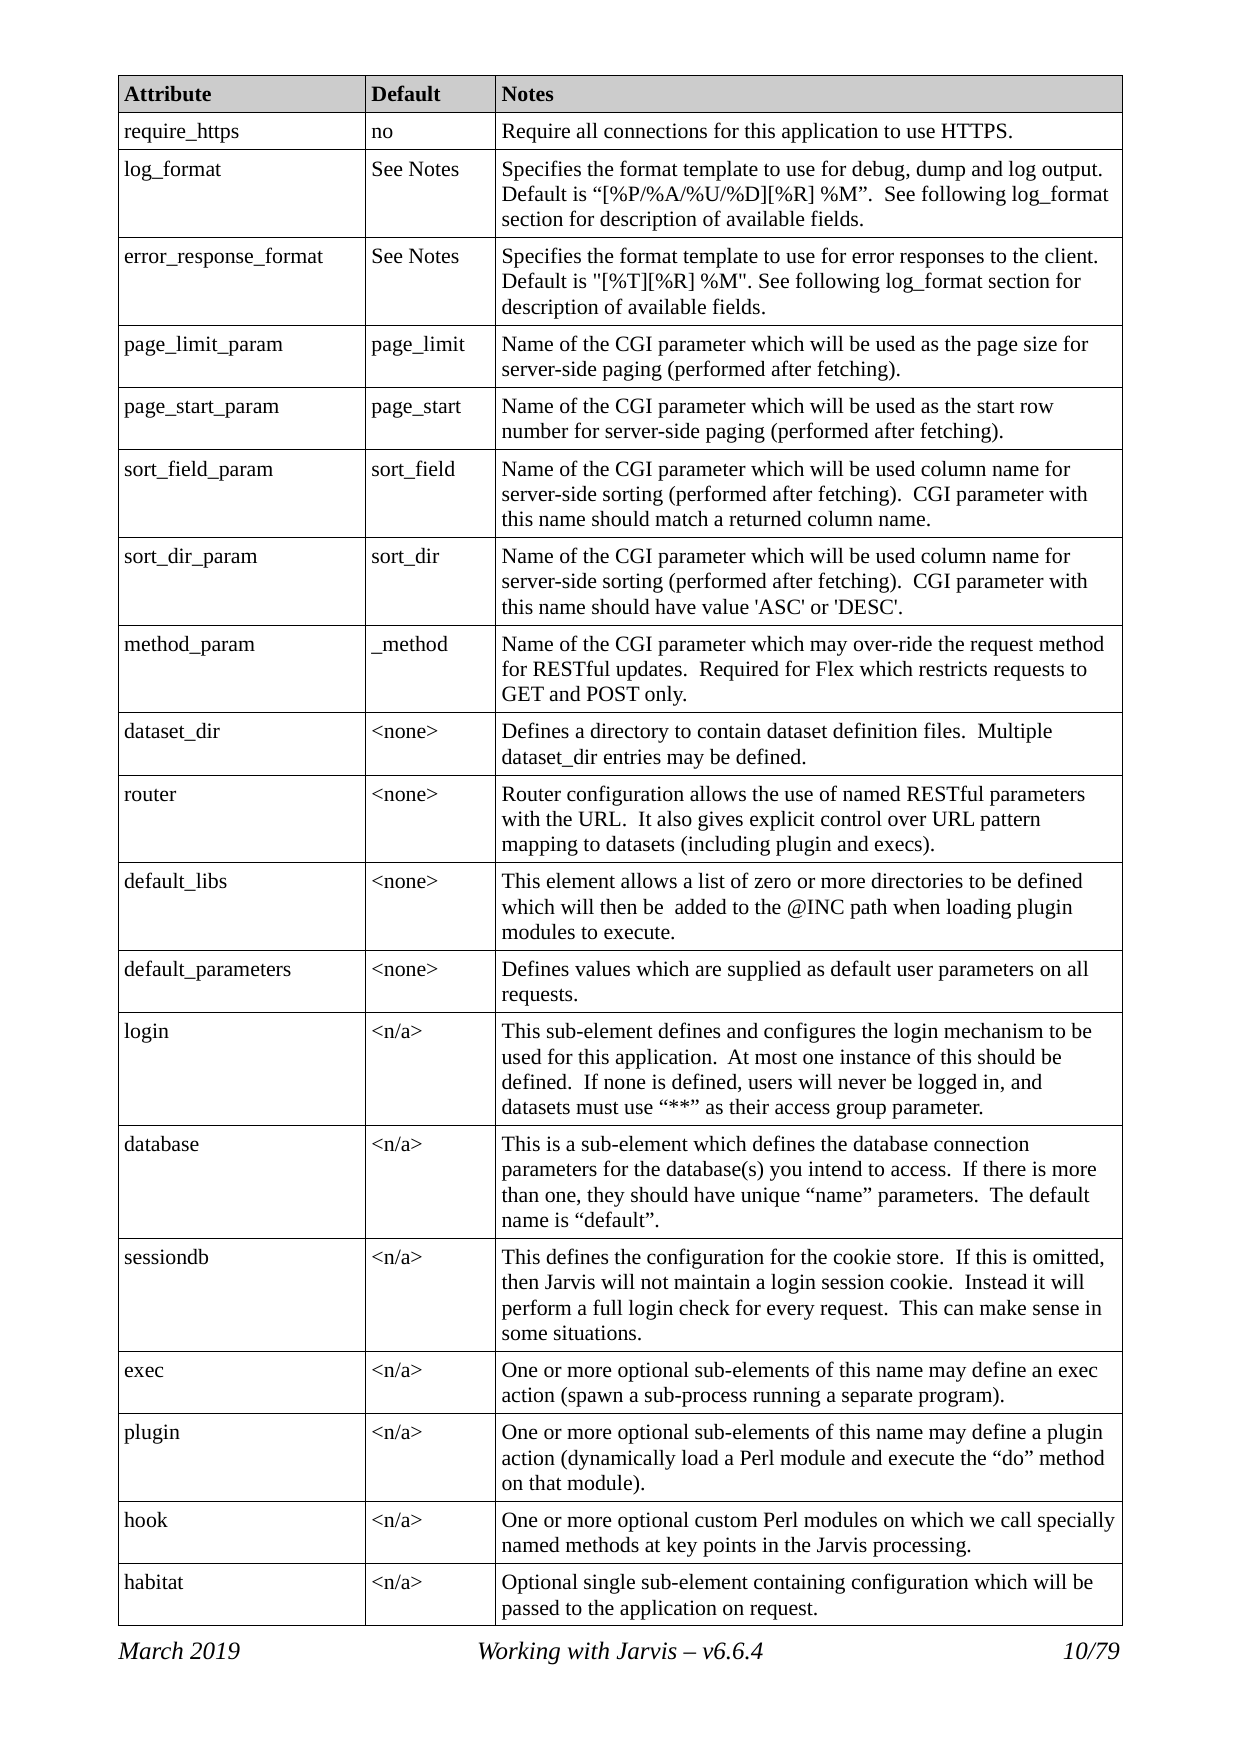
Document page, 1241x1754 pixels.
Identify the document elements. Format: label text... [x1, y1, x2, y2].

table_cell sort_field [366, 450, 495, 537]
table_cell page_start [366, 388, 495, 449]
table_cell error_response_format [119, 238, 365, 324]
table_cell sort_dir_param [119, 538, 365, 624]
table_cell <none> [366, 713, 495, 774]
table_cell This element allows a list of zero or more directories to be defined which will then be added to the @INC path when loading plugin modules to execute. [496, 863, 1122, 950]
table_cell Specifies the format template to use for error responses to the client. Default is "[%T][%R] %M". See following log_format section for description of available fields. [496, 238, 1122, 324]
table_cell This is a sub-element which defines the database connection parameters for the database(s) you intend to access. If there is more than one, they should have unique “name” parameters. The default name is “default”. [496, 1126, 1122, 1238]
table_header Default [366, 76, 495, 112]
table_cell Router configuration allows the use of named RESTful parameters with the URL. It also gives explicit control over URL pattern mapping to datasets (including plugin and execs). [496, 776, 1122, 862]
table_cell Name of the CGI parameter which will be used column name for server-side sorting (performed after fetching). CGI parameter with this name should match a returned column name. [496, 450, 1122, 537]
table_cell Defines a directory to contain dataset definition files. Multiple dataset_dir entries may be defined. [496, 713, 1122, 774]
table_cell One or more optional sub-elements of this name may define an exec action (spawn a sub-process running a separate program). [496, 1352, 1122, 1413]
table_header Attribute [119, 76, 365, 112]
table_cell One or more optional sub-elements of this name may define a plugin action (dynamically load a Perl module and execute the “do” method on that module). [496, 1414, 1122, 1501]
table_header Notes [496, 76, 1122, 112]
table_cell page_limit [366, 326, 495, 387]
table_cell <n/a> [366, 1414, 495, 1501]
table_cell This sub-element defines and configures the login mechanism to be used for this application. At most one instance of this should be defined. If none is defined, users will never be logged in, and datasets must use “**” as their access group parameter. [496, 1013, 1122, 1125]
table_cell Specifies the format template to use for debug, dump and log output. Default is “[%P/%A/%U/%D][%R] %M”. See following log_format section for description of available fields. [496, 150, 1122, 237]
table_cell hook [119, 1502, 365, 1563]
table_cell sort_field_param [119, 450, 365, 537]
table_cell Defines values which are supplied as default user parameters on all requests. [496, 951, 1122, 1012]
table_cell <n/a> [366, 1013, 495, 1125]
table_cell router [119, 776, 365, 862]
table_cell <n/a> [366, 1502, 495, 1563]
table_cell default_parameters [119, 951, 365, 1012]
table_cell database [119, 1126, 365, 1238]
table_cell Optional single sub-element containing configuration which will be passed to the application on request. [496, 1564, 1122, 1625]
table_cell <n/a> [366, 1239, 495, 1351]
table_cell log_format [119, 150, 365, 237]
table_cell habitat [119, 1564, 365, 1625]
table_cell login [119, 1013, 365, 1125]
table_cell <n/a> [366, 1126, 495, 1238]
table_cell sessiondb [119, 1239, 365, 1351]
table_cell page_start_param [119, 388, 365, 449]
table_cell page_limit_param [119, 326, 365, 387]
table_cell Name of the CGI parameter which will be used as the start row number for server-side paging (performed after fetching). [496, 388, 1122, 449]
table_cell require_https [119, 113, 365, 149]
table_cell This defines the configuration for the cookie store. If this is omitted, then Jarvis will not maintain a login session cookie. Instead it will perform a full login check for every request. This can make sense in some situations. [496, 1239, 1122, 1351]
table_cell exec [119, 1352, 365, 1413]
table_cell See Notes [366, 150, 495, 237]
table_cell <none> [366, 863, 495, 950]
table_cell dataset_dir [119, 713, 365, 774]
table_cell Require all connections for this application to use HTTPS. [496, 113, 1122, 149]
table_cell sort_dir [366, 538, 495, 624]
table_cell <none> [366, 776, 495, 862]
table_cell plugin [119, 1414, 365, 1501]
table_cell Name of the CGI parameter which will be used column name for server-side sorting (performed after fetching). CGI parameter with this name should have value 'ASC' or 'DESC'. [496, 538, 1122, 624]
table_cell One or more optional custom Perl modules on which we call specially named methods at key points in the Jarvis processing. [496, 1502, 1122, 1563]
table_cell no [366, 113, 495, 149]
table_cell See Notes [366, 238, 495, 324]
table_cell <n/a> [366, 1352, 495, 1413]
table_cell Name of the CGI parameter which will be used as the page size for server-side paging (performed after fetching). [496, 326, 1122, 387]
table_cell Name of the CGI parameter which may over-ride the request method for RESTful updates. Required for Flex which restricts requests to GET and POST only. [496, 626, 1122, 712]
table_cell default_libs [119, 863, 365, 950]
table_cell <n/a> [366, 1564, 495, 1625]
table_cell _method [366, 626, 495, 712]
table_cell <none> [366, 951, 495, 1012]
table_cell method_param [119, 626, 365, 712]
